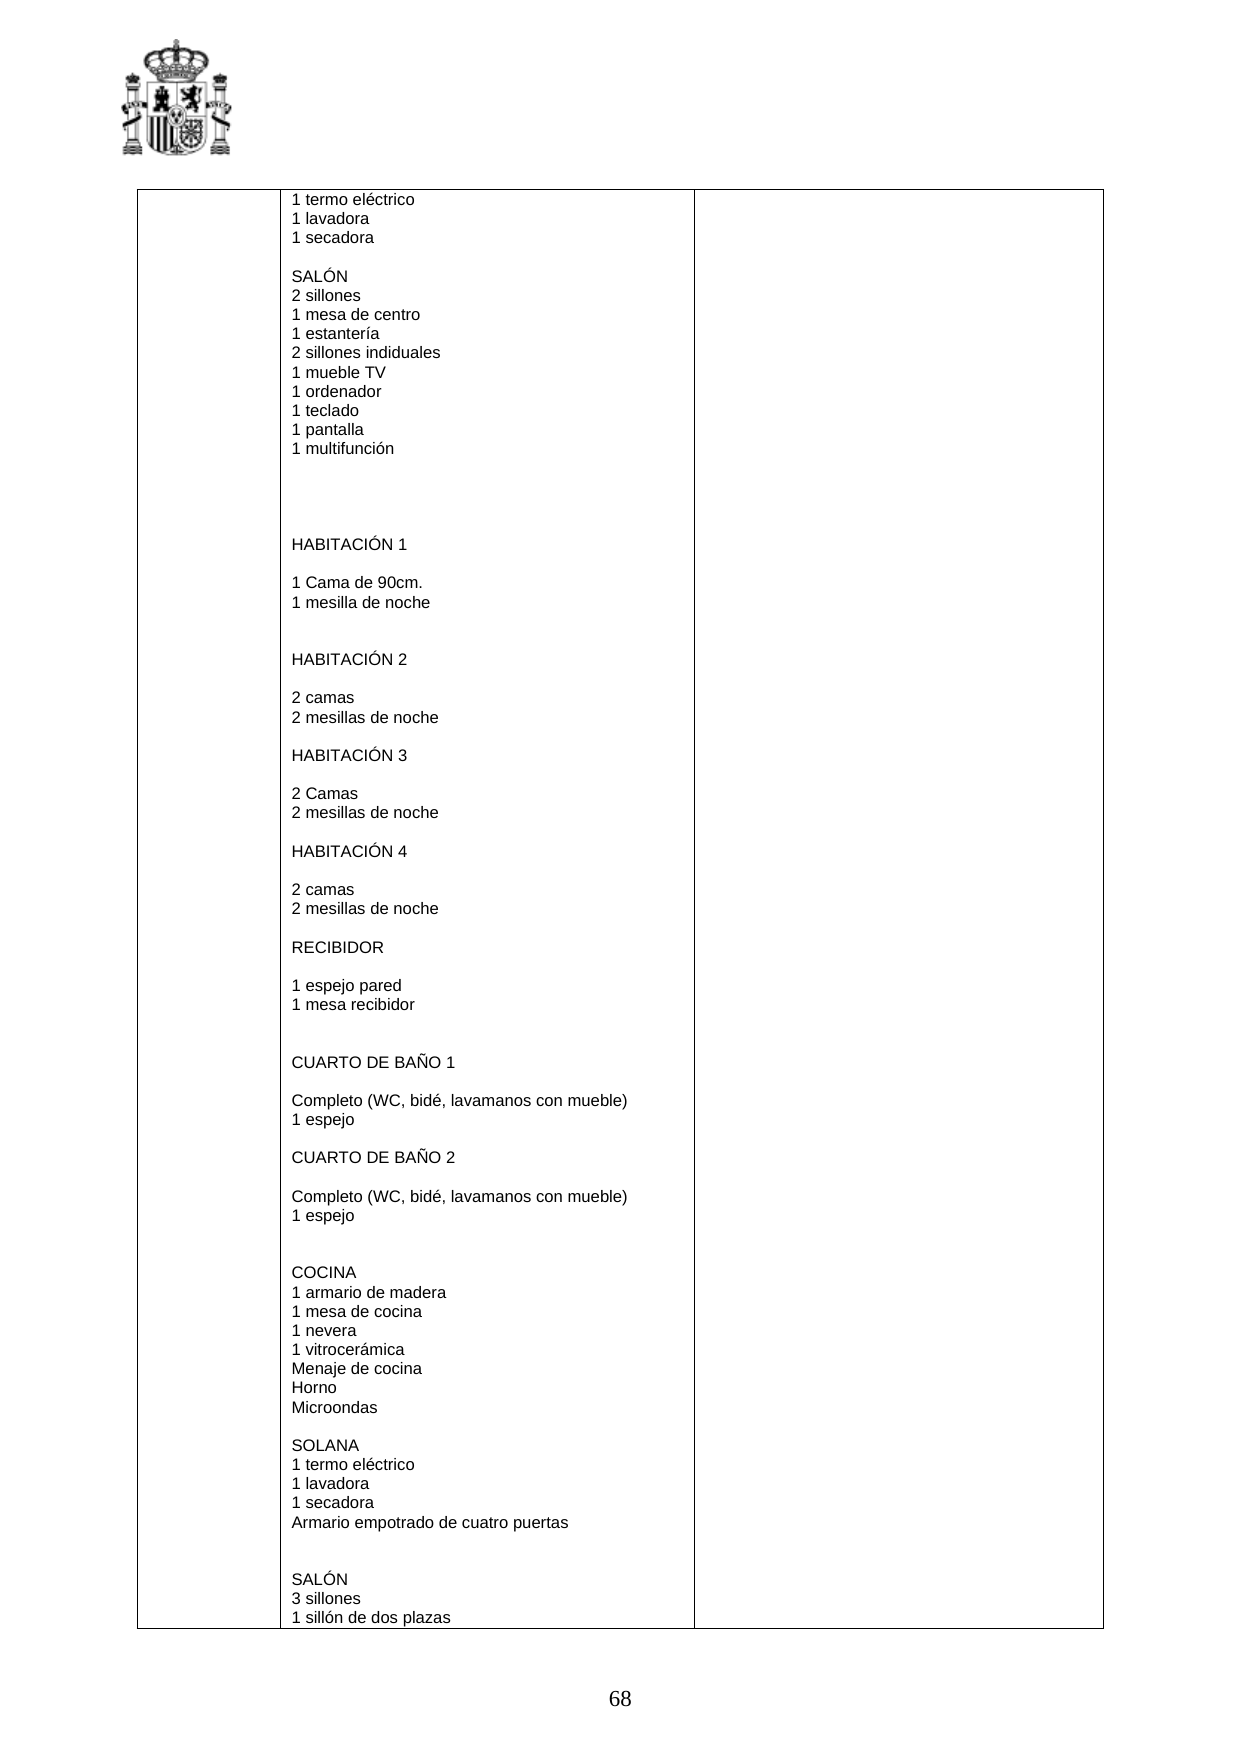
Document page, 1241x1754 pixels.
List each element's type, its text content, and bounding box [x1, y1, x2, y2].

table_cell 1 termo eléctrico 1 lavadora 1 secadora SALÓN 2 sillones 1 mesa de centro 1 estantería 2 sillones indiduales 1 mueble TV 1 ordenador 1 teclado 1 pantalla 1 multifunción HABITACIÓN 1 1 Cama de 90cm. 1 mesilla de noche HABITACIÓN 2 2 camas 2 mesillas de noche HABITACIÓN 3 2 Camas 2 mesillas de noche HABITACIÓN 4 2 camas 2 mesillas de noche RECIBIDOR 1 espejo pared 1 mesa recibidor CUARTO DE BAÑO 1 Completo (WC, bidé, lavamanos con mueble) 1 espejo CUARTO DE BAÑO 2 Completo (WC, bidé, lavamanos con mueble) 1 espejo COCINA 1 armario de madera 1 mesa de cocina 1 nevera 1 vitrocerámica Menaje de cocina Horno Microondas SOLANA 1 termo eléctrico 1 lavadora 1 secadora Armario empotrado de cuatro puertas SALÓN 3 sillones 1 sillón de dos plazas [281, 190, 694, 1627]
table_cell [138, 190, 280, 1627]
table_cell [695, 190, 1103, 1627]
